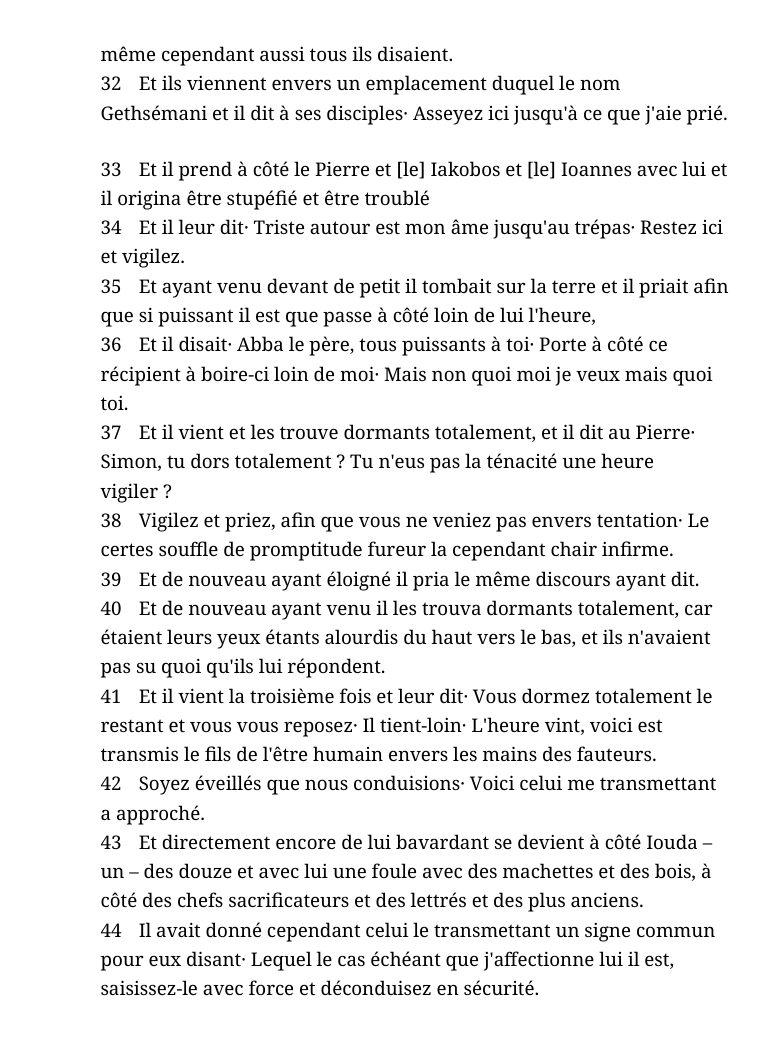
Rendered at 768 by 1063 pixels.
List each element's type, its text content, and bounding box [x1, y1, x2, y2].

text même cependant aussi tous ils disaient. 32 Et ils viennent envers un emplacement duquel le nom Gethsémani et il dit à ses disciples· Asseyez ici jusqu'à ce que j'aie prié. 33 Et il prend à côté le Pierre et [le] Iakobos et [le] Ioannes avec lui et il origina être stupéfié et être troublé 34 Et il leur dit· Triste autour est mon âme jusqu'au trépas· Restez ici et vigilez. 35 Et ayant venu devant de petit il tombait sur la terre et il priait afin que si puissant il est que passe à côté loin de lui l'heure, 36 Et il disait· Abba le père, tous puissants à toi· Porte à côté ce récipient à boire-ci loin de moi· Mais non quoi moi je veux mais quoi toi. 37 Et il vient et les trouve dormants totalement, et il dit au Pierre· Simon, tu dors totalement ? Tu n'eus pas la ténacité une heure vigiler ? 38 Vigilez et priez, afin que vous ne veniez pas envers tentation· Le certes souffle de promptitude fureur la cependant chair infirme. 39 Et de nouveau ayant éloigné il pria le même discours ayant dit. 40 Et de nouveau ayant venu il les trouva dormants totalement, car étaient leurs yeux étants alourdis du haut vers le bas, et ils n'avaient pas su quoi qu'ils lui répondent. 41 Et il vient la troisième fois et leur dit· Vous dormez totalement le restant et vous vous reposez· Il tient-loin· L'heure vint, voici est transmis le fils de l'être humain envers les mains des fauteurs. 42 Soyez éveillés que nous conduisions· Voici celui me transmettant a approché. 43 Et directement encore de lui bavardant se devient à côté Iouda – un – des douze et avec lui une foule avec des machettes et des bois, à côté des chefs sacrificateurs et des lettrés et des plus anciens. 44 Il avait donné cependant celui le transmettant un signe commun pour eux disant· Lequel le cas échéant que j'affectionne lui il est, saisissez-le avec force et déconduisez en sécurité. [100, 41, 729, 1001]
